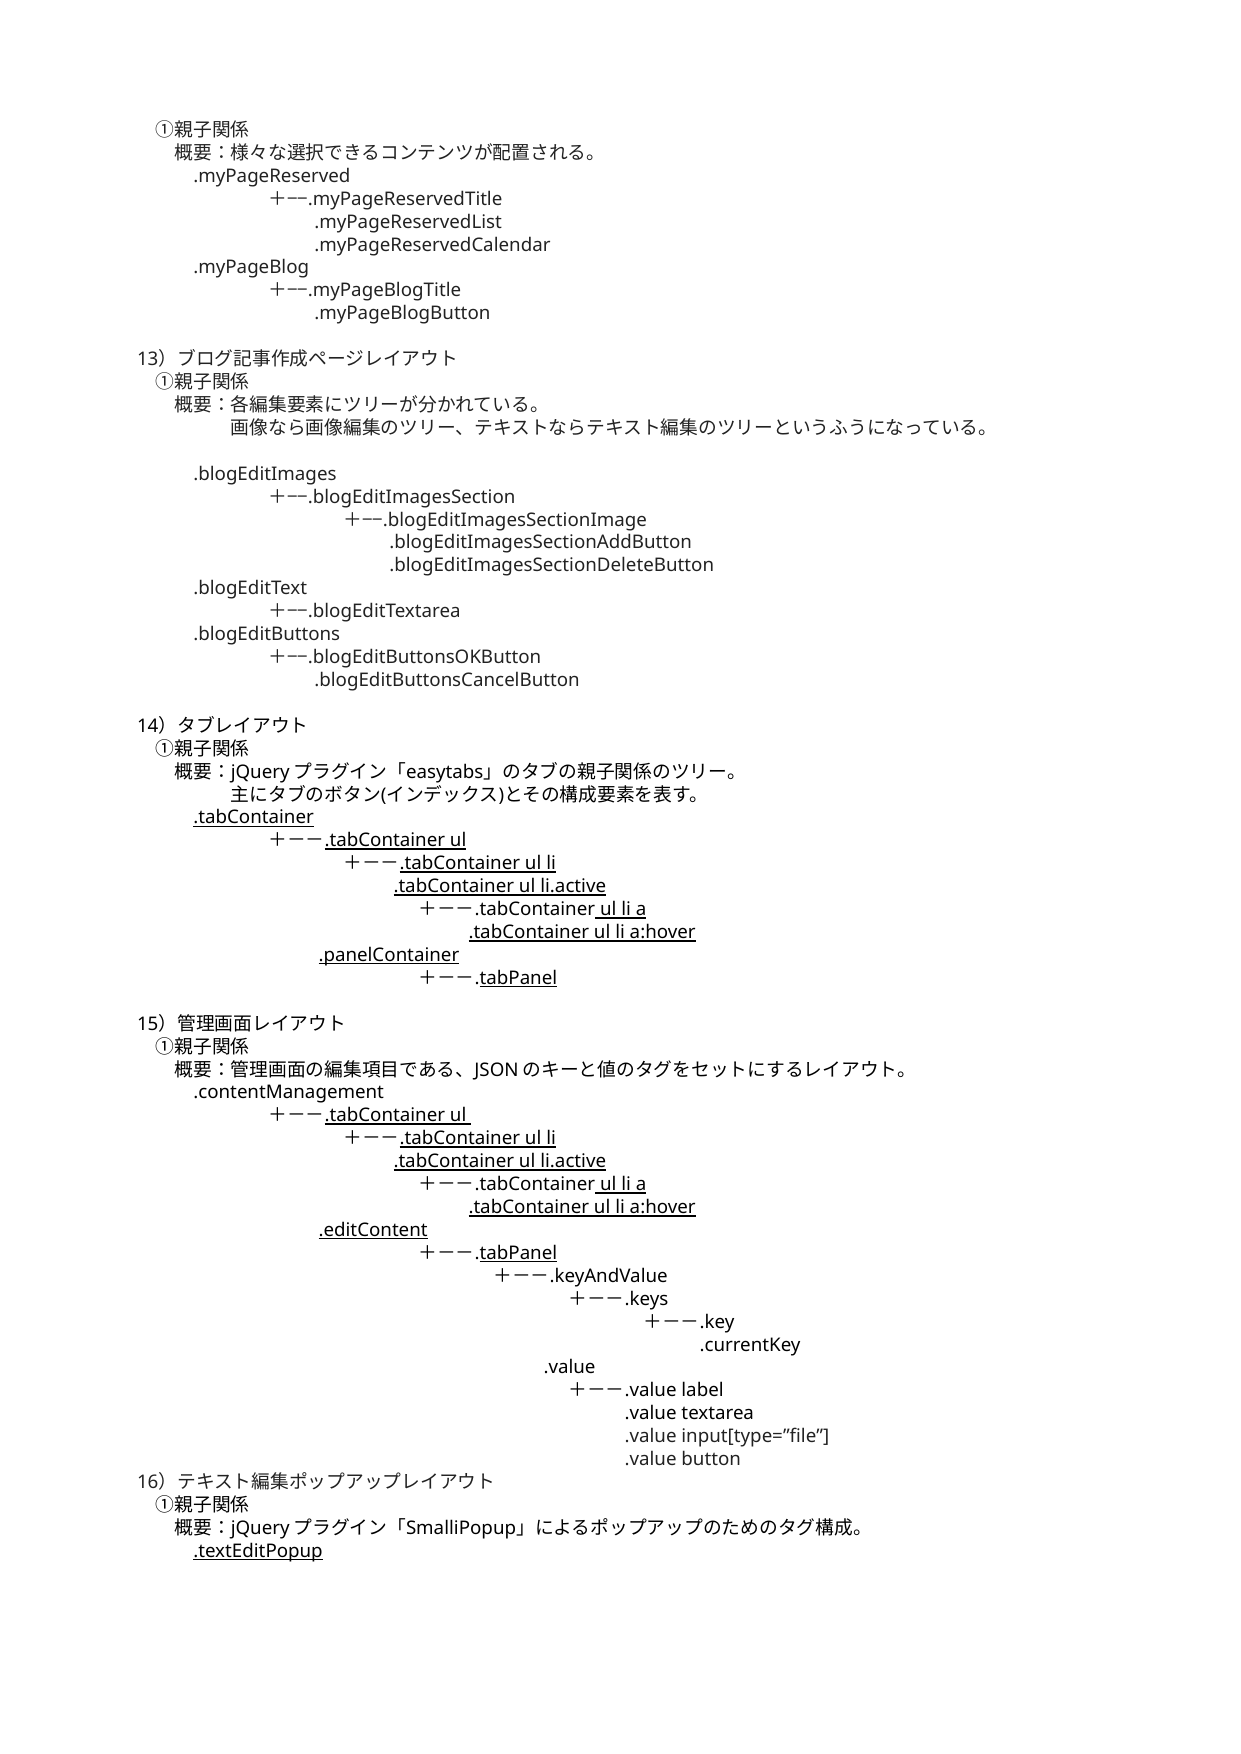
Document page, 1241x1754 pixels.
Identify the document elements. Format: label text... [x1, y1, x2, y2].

text .myPageReservedList [118, 210, 1122, 233]
text .tabContainer ul li a:hover [118, 920, 1122, 943]
text .tabContainer ul li.active [118, 1149, 1122, 1172]
text ＋－－.tabPanel [118, 966, 1122, 989]
text ＋−−.blogEditButtonsOKButton [118, 645, 1122, 668]
text ＋－－.tabContainer ul li a [118, 1172, 1122, 1195]
text ＋－－.keyAndValue [118, 1264, 1122, 1287]
text 概要：管理画面の編集項目である、JSONのキーと値のタグをセットにするレイアウト。 [118, 1058, 1122, 1081]
text .editContent [118, 1218, 1122, 1241]
text ＋−−.blogEditImagesSectionImage [118, 508, 1122, 531]
text 13）ブログ記事作成ページレイアウト [118, 347, 1122, 370]
text ①親子関係 [118, 737, 1122, 760]
text 画像なら画像編集のツリー、テキストならテキスト編集のツリーというふうになっている。 [118, 416, 1122, 439]
text ＋－－.tabContainer ul [118, 828, 1122, 851]
text ＋－－.tabPanel [118, 1241, 1122, 1264]
text .myPageBlogButton [118, 301, 1122, 324]
text .tabContainer ul li a:hover [118, 1195, 1122, 1218]
text .value [118, 1356, 1122, 1378]
text 16）テキスト編集ポップアップレイアウト [118, 1470, 1122, 1493]
text .value input[type=”file”] [118, 1424, 1122, 1447]
text ＋−−.myPageReservedTitle [118, 187, 1122, 210]
text ＋－－.keys [118, 1287, 1122, 1310]
text ＋−−.myPageBlogTitle [118, 278, 1122, 301]
text ＋－－.value label [118, 1378, 1122, 1401]
text ＋−−.blogEditImagesSection [118, 485, 1122, 508]
text .blogEditImagesSectionDeleteButton [118, 553, 1122, 576]
text .tabContainer ul li.active [118, 874, 1122, 897]
text 主にタブのボタン(インデックス)とその構成要素を表す。 [118, 783, 1122, 806]
text ＋－－.tabContainer ul li [118, 851, 1122, 874]
text 14）タブレイアウト [118, 714, 1122, 737]
text ①親子関係 [118, 1035, 1122, 1058]
text 概要：jQueryプラグイン「SmalliPopup」によるポップアップのためのタグ構成。 [118, 1516, 1122, 1539]
text ＋−−.blogEditTextarea [118, 599, 1122, 622]
text .myPageBlog [118, 256, 1122, 278]
text 概要：様々な選択できるコンテンツが配置される。 [118, 141, 1122, 164]
text 15）管理画面レイアウト [118, 1012, 1122, 1035]
text .contentManagement [118, 1081, 1122, 1103]
text .blogEditText [118, 576, 1122, 599]
text .myPageReserved [118, 164, 1122, 187]
text .panelContainer [118, 943, 1122, 966]
text .value textarea [118, 1401, 1122, 1424]
text .tabContainer [118, 806, 1122, 828]
text ＋－－.tabContainer ul li a [118, 897, 1122, 920]
text ①親子関係 [118, 1493, 1122, 1516]
text .blogEditImages [118, 462, 1122, 485]
text ①親子関係 [118, 370, 1122, 393]
text .currentKey [118, 1333, 1122, 1356]
text ＋－－.tabContainer ul [118, 1103, 1122, 1126]
text .blogEditButtonsCancelButton [118, 668, 1122, 691]
text .myPageReservedCalendar [118, 233, 1122, 256]
text .blogEditButtons [118, 622, 1122, 645]
text 概要：各編集要素にツリーが分かれている。 [118, 393, 1122, 416]
text ①親子関係 [118, 118, 1122, 141]
text .blogEditImagesSectionAddButton [118, 531, 1122, 553]
text .value button [118, 1447, 1122, 1470]
text ＋－－.tabContainer ul li [118, 1126, 1122, 1149]
text .textEditPopup [118, 1539, 1122, 1562]
text ＋－－.key [118, 1310, 1122, 1333]
text 概要：jQueryプラグイン「easytabs」のタブの親子関係のツリー。 [118, 760, 1122, 783]
